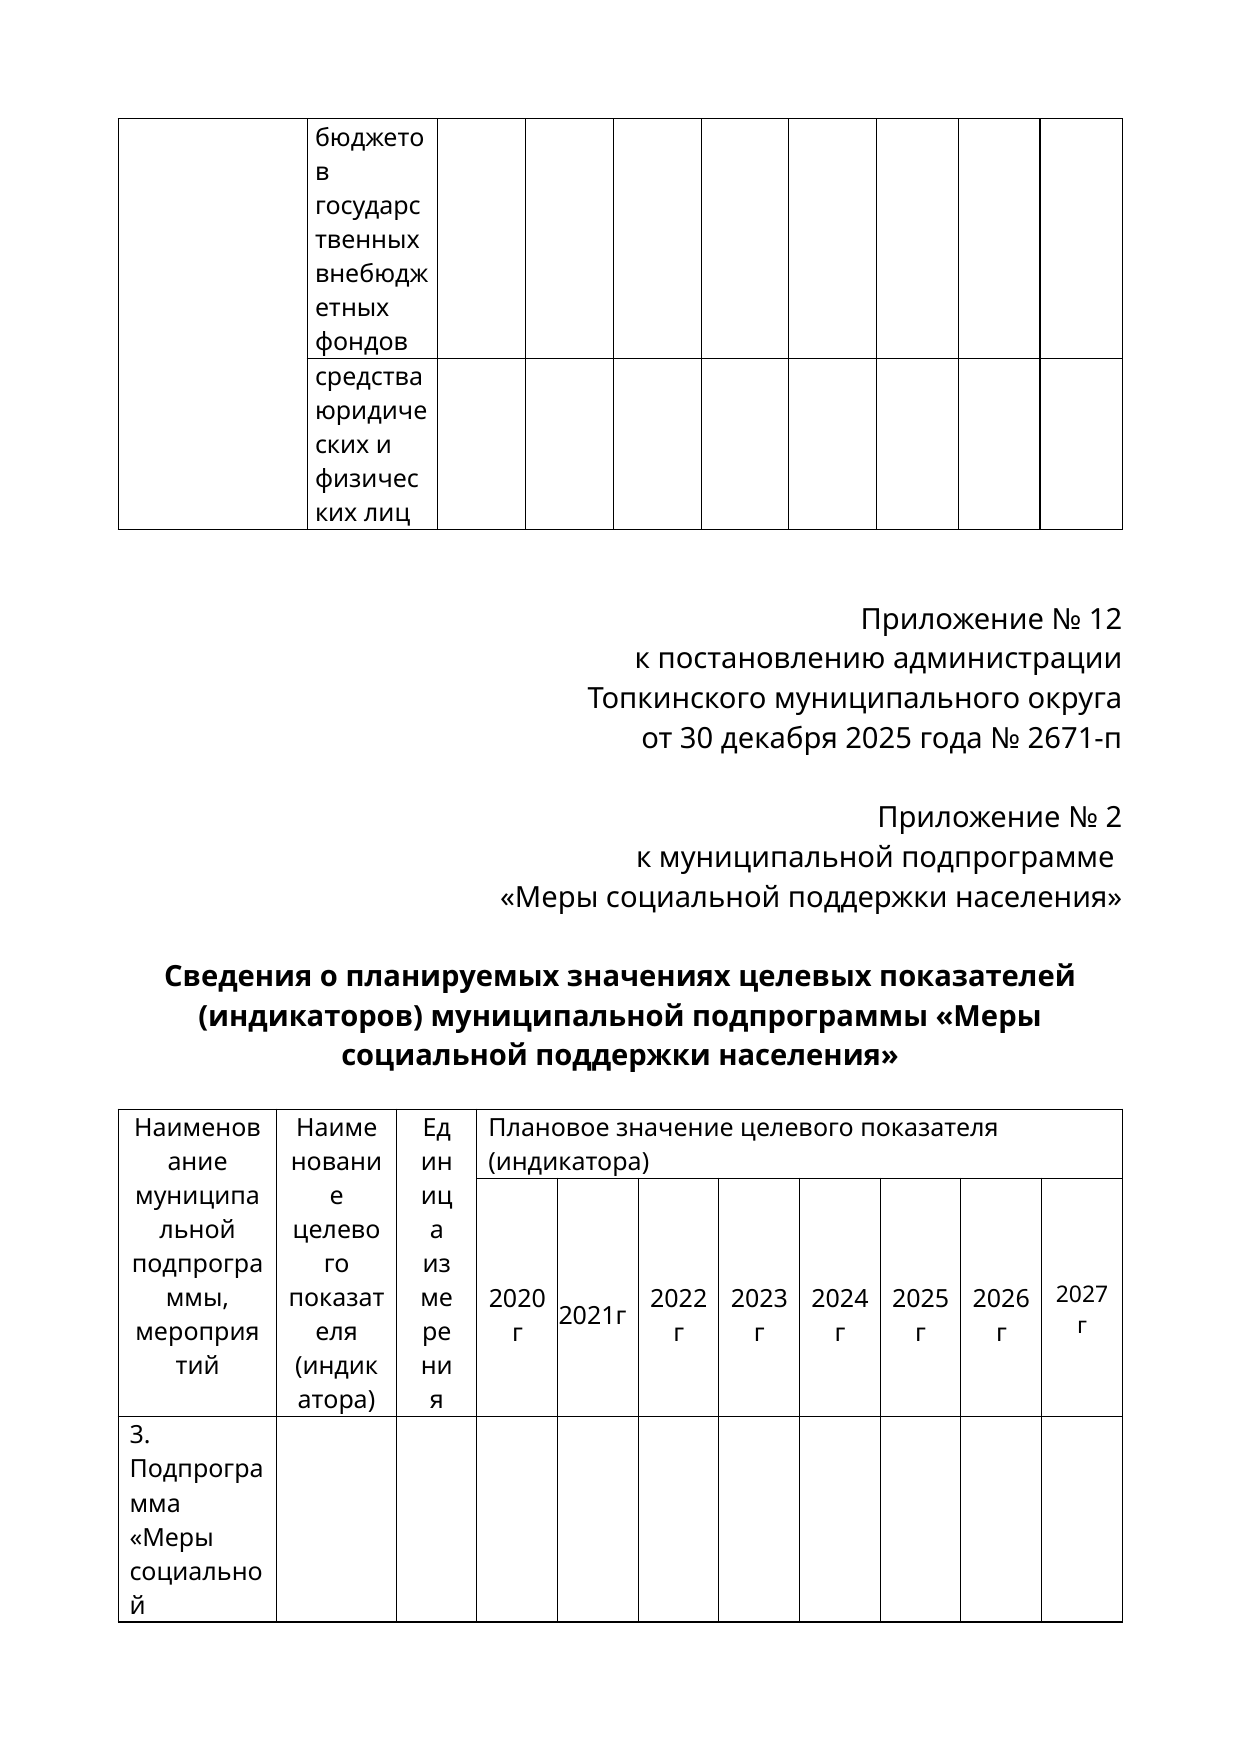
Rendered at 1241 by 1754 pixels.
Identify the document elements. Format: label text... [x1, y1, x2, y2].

table_cell 3. Подпрограмма «Меры социальной [119, 1417, 276, 1621]
table_cell [789, 119, 876, 358]
table_cell 2021г [558, 1179, 638, 1416]
table_cell [1041, 359, 1122, 529]
table_cell 2023г [719, 1179, 799, 1416]
table_cell [961, 1417, 1041, 1621]
table_cell [397, 1417, 476, 1621]
table_header Единица измерения [397, 1110, 476, 1416]
table_cell [877, 359, 958, 529]
table_cell [1041, 119, 1122, 358]
table_cell [959, 119, 1039, 358]
subtitle к постановлению администрации [118, 638, 1122, 677]
table_cell [800, 1417, 880, 1621]
subtitle Приложение № 12 [118, 598, 1122, 638]
table_cell [1042, 1417, 1122, 1621]
table_cell [526, 359, 613, 529]
table_cell [438, 359, 525, 529]
table_cell [119, 119, 307, 529]
table_cell 2022г [639, 1179, 718, 1416]
table_cell [881, 1417, 960, 1621]
table_cell 2025г [881, 1179, 960, 1416]
table_cell [959, 359, 1039, 529]
table_cell средства юридических и физических лиц [308, 359, 437, 529]
table_header Плановое значение целевого показателя (индикатора) [477, 1110, 1122, 1178]
table_cell [614, 119, 701, 358]
table_cell [702, 119, 788, 358]
table_cell 2020г [477, 1179, 557, 1416]
table_cell 2026г [961, 1179, 1041, 1416]
table_cell [277, 1417, 396, 1621]
table_cell [526, 119, 613, 358]
table_cell [719, 1417, 799, 1621]
subtitle от 30 декабря 2025 года № 2671-п [118, 717, 1122, 757]
table_cell бюджетов государственных внебюджетных фондов [308, 119, 437, 358]
table_cell [438, 119, 525, 358]
table_cell [558, 1417, 638, 1621]
table_cell [789, 359, 876, 529]
table_cell [614, 359, 701, 529]
table_cell [639, 1417, 718, 1621]
table_cell 2027г [1042, 1179, 1122, 1416]
table_cell 2024г [800, 1179, 880, 1416]
subtitle Приложение № 2 [118, 797, 1122, 836]
table_cell [877, 119, 958, 358]
subtitle Топкинского муниципального округа [118, 677, 1122, 717]
table_cell [702, 359, 788, 529]
table_cell [477, 1417, 557, 1621]
table_header Наименование целевого показателя (индикатора) [277, 1110, 396, 1416]
table_header Наименование муниципальной подпрограммы, мероприятий [119, 1110, 276, 1416]
text Сведения о планируемых значениях целевых показателей (индикаторов) муниципальной подпрограммы «Меры социальной поддержки населения» [118, 955, 1122, 1074]
subtitle к муниципальной подпрограмме [118, 836, 1122, 876]
subtitle «Меры социальной поддержки населения» [118, 876, 1122, 916]
